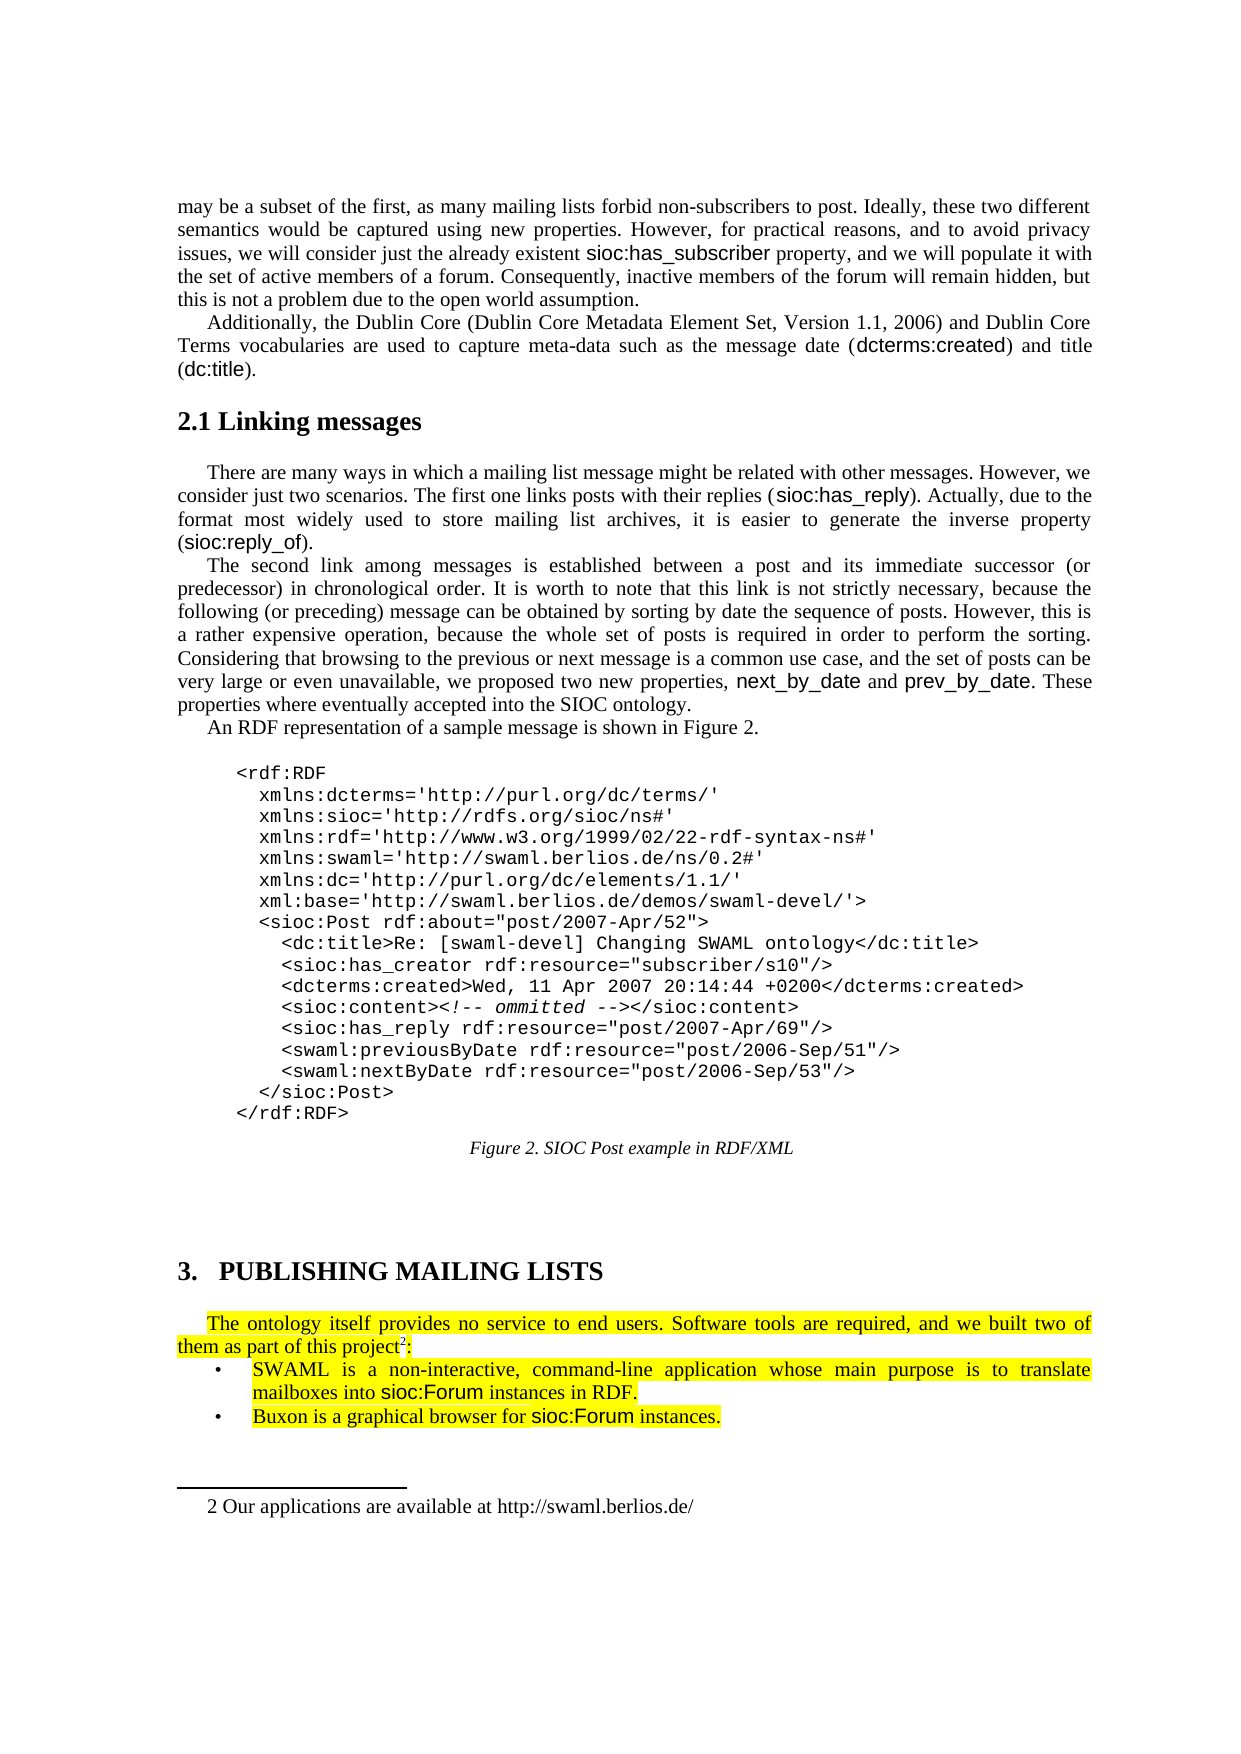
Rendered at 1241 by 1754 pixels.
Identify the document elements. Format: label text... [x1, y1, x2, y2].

text The ontology itself provides no service to end users. Software tools are required, and we built two of them as part of this project: [177, 1311, 1092, 1358]
text Our applications are available at http://swaml.berlios.de/ [177, 1494, 1092, 1518]
subtitle 2.1 Linking messages [177, 406, 1092, 436]
text Figure 2. SIOC Post example in RDF/XML [236, 1138, 1033, 1158]
text </rdf:RDF> [236, 1104, 1033, 1125]
text <sioc:content><!-- ommitted --></sioc:content> [236, 998, 1033, 1019]
text There are many ways in which a mailing list message might be related with other messages. However, we consider just two scenarios. The first one links posts with their replies (sioc:has_reply). Actually, due to the format most widely used to store mailing list archives, it is easier to generate the inverse property (sioc:reply_of). [177, 461, 1092, 554]
text <rdf:RDF [236, 764, 1033, 785]
text xmlns:swaml='http://swaml.berlios.de/ns/0.2#' [236, 849, 1033, 870]
text <swaml:nextByDate rdf:resource="post/2006-Sep/53"/> [236, 1062, 1033, 1083]
text xmlns:dc='http://purl.org/dc/elements/1.1/' [236, 870, 1033, 892]
text <sioc:has_creator rdf:resource="subscriber/s10"/> [236, 955, 1033, 977]
text <dc:title>Re: [swaml-devel] Changing SWAML ontology</dc:title> [236, 934, 1033, 955]
text </sioc:Post> [236, 1083, 1033, 1104]
list SWAML is a non-interactive, command-line application whose main purpose is to translate mailboxes into sioc:Forum instances in RDF. [215, 1358, 1092, 1404]
text xml:base='http://swaml.berlios.de/demos/swaml-devel/'> [236, 892, 1033, 913]
text may be a subset of the first, as many mailing lists forbid non-subscribers to post. Ideally, these two different semantics would be captured using new properties. However, for practical reasons, and to avoid privacy issues, we will consider just the already existent sioc:has_subscriber property, and we will populate it with the set of active members of a forum. Consequently, inactive members of the forum will remain hidden, but this is not a problem due to the open world assumption. [177, 195, 1092, 311]
subtitle PUBLISHING MAILING LISTS [177, 1256, 1092, 1286]
text The second link among messages is established between a post and its immediate successor (or predecessor) in chronological order. It is worth to note that this link is not strictly necessary, because the following (or preceding) message can be obtained by sorting by date the sequence of posts. However, this is a rather expensive operation, because the whole set of posts is required in order to perform the sorting. Considering that browsing to the previous or next message is a common use case, and the set of posts can be very large or even unavailable, we proposed two new properties, next_by_date and prev_by_date. These properties where eventually accepted into the SIOC ontology. [177, 554, 1092, 716]
text xmlns:dcterms='http://purl.org/dc/terms/' [236, 785, 1033, 807]
text Additionally, the Dublin Core (Dublin Core Metadata Element Set, Version 1.1, 2006) and Dublin Core Terms vocabularies are used to capture meta-data such as the message date (dcterms:created) and title (dc:title). [177, 311, 1092, 381]
text <sioc:has_reply rdf:resource="post/2007-Apr/69"/> [236, 1019, 1033, 1040]
text An RDF representation of a sample message is shown in Figure 2. [177, 716, 1092, 739]
list Buxon is a graphical browser for sioc:Forum instances. [215, 1404, 1092, 1428]
text xmlns:sioc='http://rdfs.org/sioc/ns#' [236, 807, 1033, 828]
text <swaml:previousByDate rdf:resource="post/2006-Sep/51"/> [236, 1040, 1033, 1062]
text <dcterms:created>Wed, 11 Apr 2007 20:14:44 +0200</dcterms:created> [236, 977, 1033, 998]
text xmlns:rdf='http://www.w3.org/1999/02/22-rdf-syntax-ns#' [236, 828, 1033, 849]
text <sioc:Post rdf:about="post/2007-Apr/52"> [236, 913, 1033, 934]
